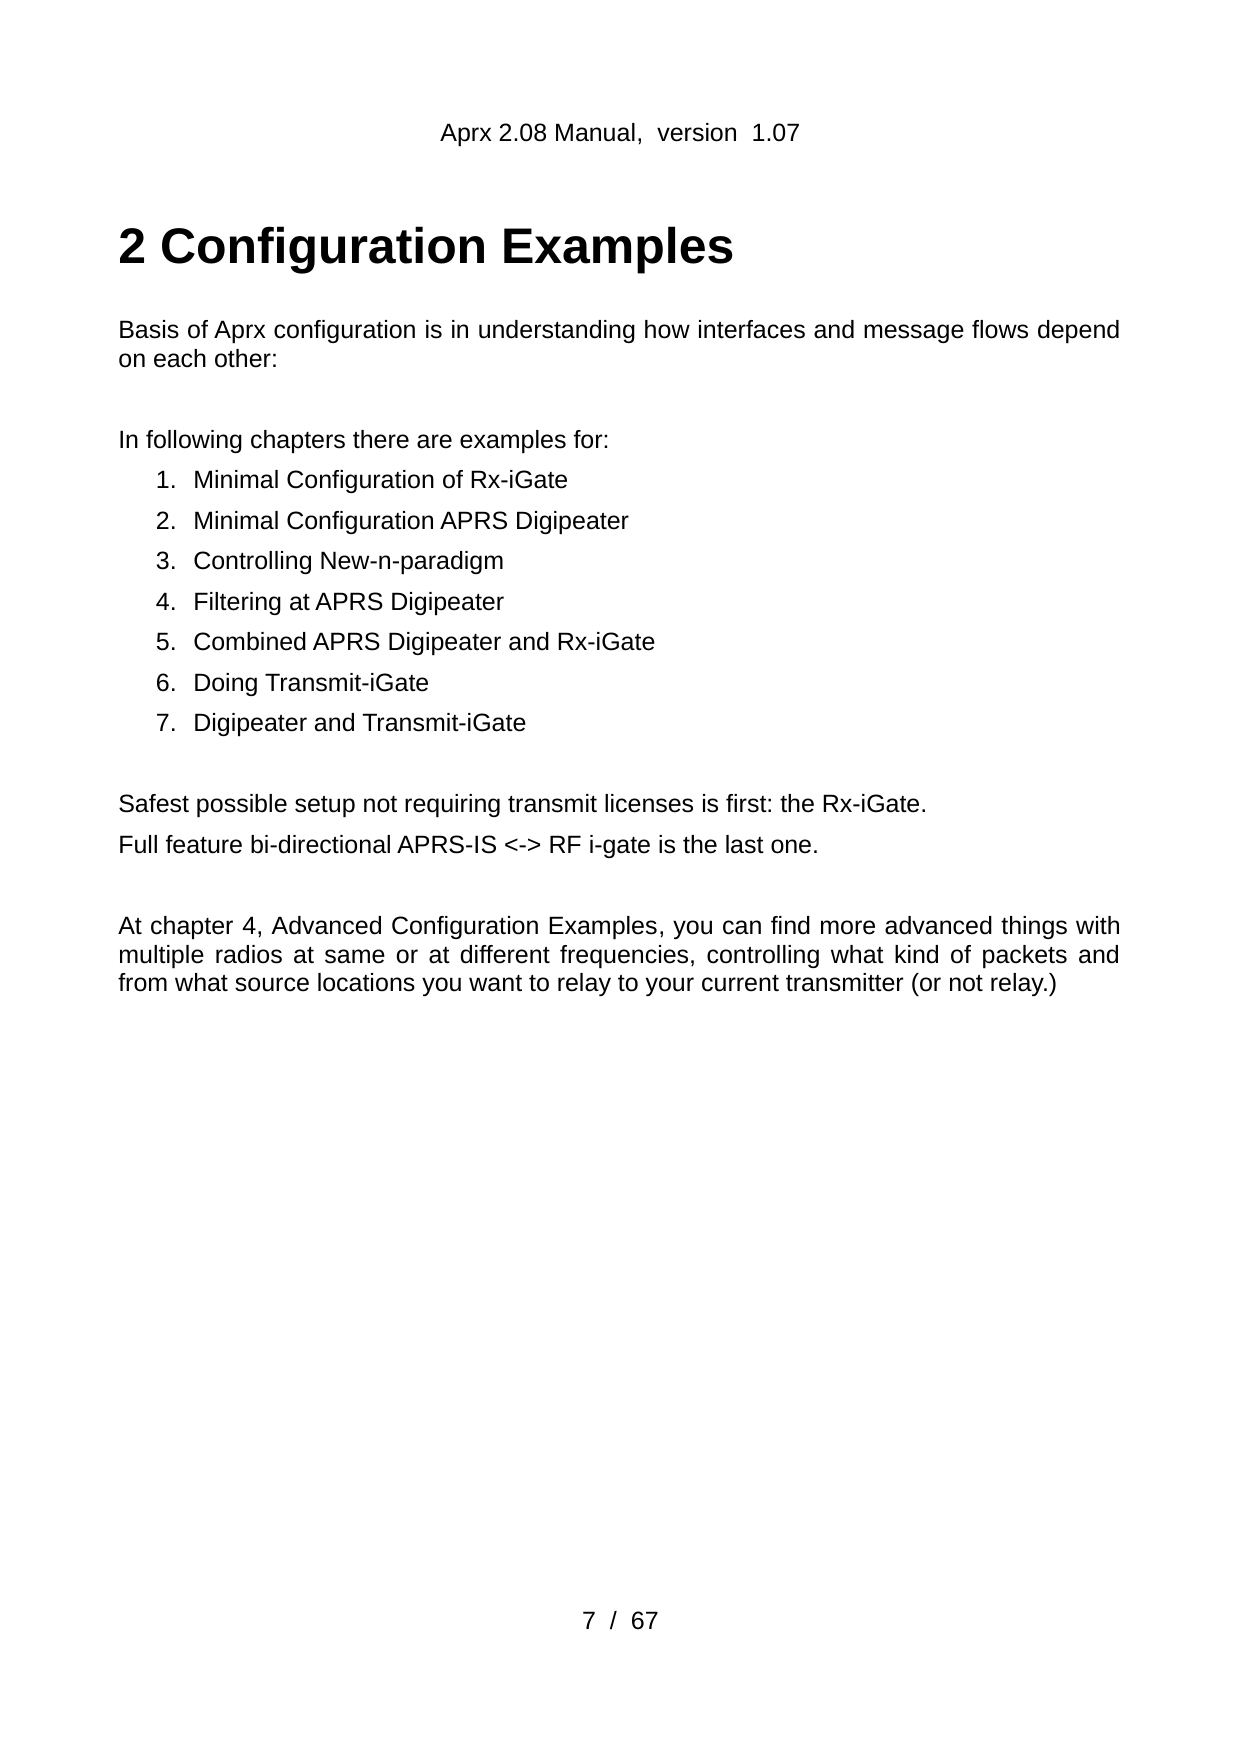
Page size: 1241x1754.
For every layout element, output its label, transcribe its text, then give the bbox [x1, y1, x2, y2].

subtitle Configuration Examples [118, 217, 1122, 274]
list Controlling New-n-paradigm [156, 546, 1122, 575]
text Basis of Aprx configuration is in understanding how interfaces and message flows depend on each other: [118, 315, 1122, 372]
text In following chapters there are examples for: [118, 425, 1122, 453]
text Full feature bi-directional APRS-IS <-> RF i-gate is the last one. [118, 830, 1122, 859]
list Minimal Configuration APRS Digipeater [156, 506, 1122, 534]
list Doing Transmit-iGate [156, 668, 1122, 697]
list Minimal Configuration of Rx-iGate [156, 465, 1122, 494]
text Safest possible setup not requiring transmit licenses is first: the Rx-iGate. [118, 789, 1122, 818]
list Digipeater and Transmit-iGate [156, 708, 1122, 737]
list Filtering at APRS Digipeater [156, 587, 1122, 616]
list Combined APRS Digipeater and Rx-iGate [156, 627, 1122, 656]
text At chapter 4, Advanced Configuration Examples, you can find more advanced things with multiple radios at same or at different frequencies, controlling what kind of packets and from what source locations you want to relay to your current transmitter (or not relay.) [118, 911, 1122, 997]
